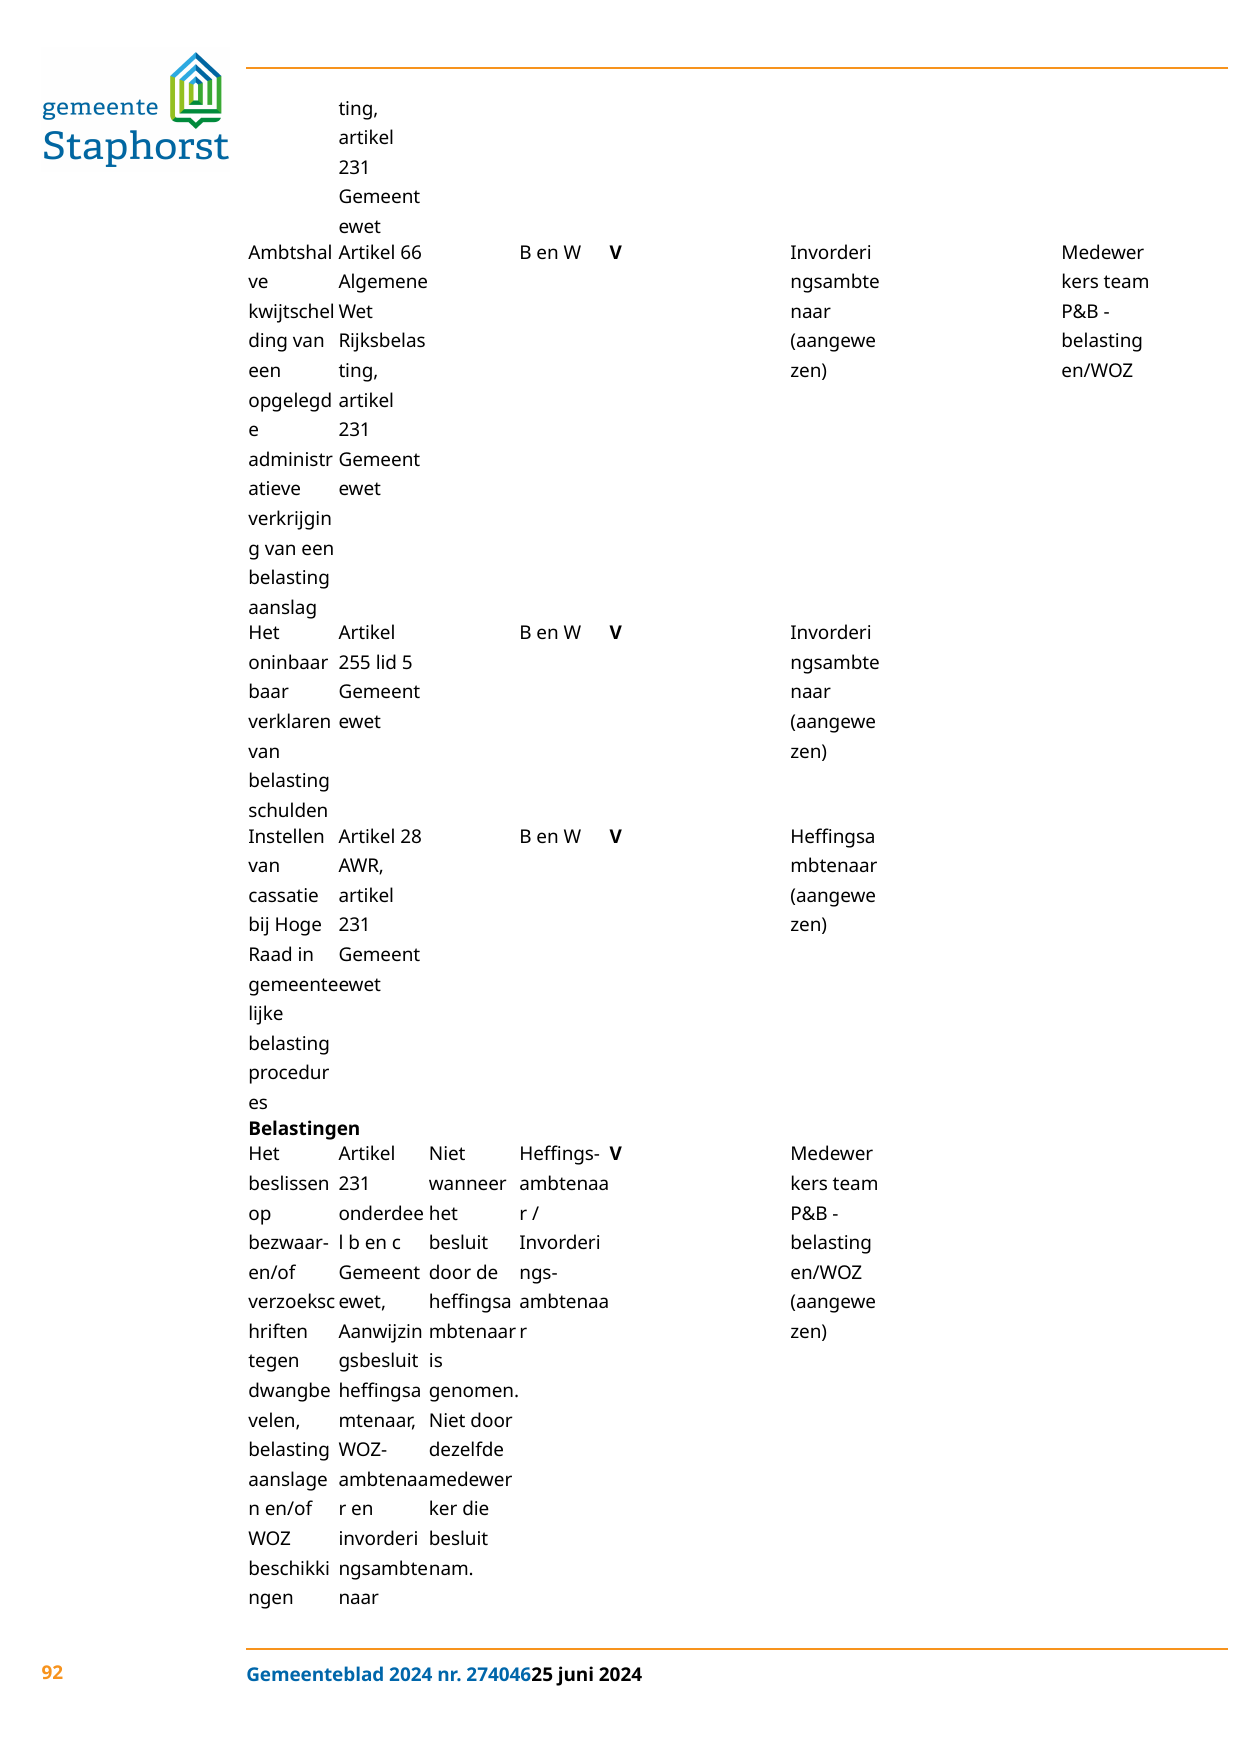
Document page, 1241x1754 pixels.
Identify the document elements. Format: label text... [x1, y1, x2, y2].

table_cell V [609, 239, 700, 619]
table_cell Heffingsambtenaar (aangewezen) [790, 823, 881, 1115]
table_cell [881, 239, 971, 619]
table_cell V [609, 620, 700, 823]
table_cell [429, 95, 519, 239]
table_cell [248, 95, 338, 239]
table_cell V [609, 1141, 700, 1610]
table_cell Instellen van cassatie bij Hoge Raad in gemeentelijke belasting procedures [248, 823, 338, 1115]
table_cell B en W [519, 620, 609, 823]
table_cell Ambtshalve kwijtschelding van een opgelegde administratieve verkrijging van een belastingaanslag [248, 239, 338, 619]
table_cell Belastingen [248, 1115, 1152, 1141]
table_cell V [609, 823, 700, 1115]
table_cell [429, 239, 519, 619]
table_cell Artikel 231 onderdeel b en c Gemeentewet, Aanwijzingsbesluit heffingsamtenaar, WOZ-ambtenaar en invorderingsambtenaar [338, 1141, 429, 1610]
table_cell Invorderingsambtenaar (aangewezen) [790, 620, 881, 823]
picture [41, 47, 231, 172]
table_cell [881, 620, 971, 823]
table_cell [1061, 1141, 1152, 1610]
table_cell [1061, 823, 1152, 1115]
table_cell [700, 823, 790, 1115]
table_cell Heffings-ambtenaar / Invorderings-ambtenaar [519, 1141, 609, 1610]
table_cell [700, 620, 790, 823]
table_cell [971, 620, 1061, 823]
table_cell ting, artikel 231 Gemeentewet [338, 95, 429, 239]
table_cell Artikel 28 AWR, artikel 231 Gemeentewet [338, 823, 429, 1115]
table_cell [971, 1141, 1061, 1610]
table_cell [881, 823, 971, 1115]
table_cell [429, 620, 519, 823]
table_cell B en W [519, 823, 609, 1115]
table_cell Invorderingsambtenaar (aangewezen) [790, 239, 881, 619]
table_cell [790, 95, 881, 239]
table_cell [519, 95, 609, 239]
table_cell Medewerkers team P&B - belastingen/WOZ (aangewezen) [790, 1141, 881, 1610]
table_cell [1061, 95, 1152, 239]
table_cell Het oninbaarbaar verklaren van belastingschulden [248, 620, 338, 823]
table_cell [971, 239, 1061, 619]
table_cell [609, 95, 700, 239]
table_cell Medewerkers team P&B - belastingen/WOZ [1061, 239, 1152, 619]
table_cell B en W [519, 239, 609, 619]
table_cell [881, 95, 971, 239]
table_cell [971, 95, 1061, 239]
table_cell Het beslissen op bezwaar- en/of verzoekschriften tegen dwangbevelen, belastingaanslagen en/of WOZ beschikkingen [248, 1141, 338, 1610]
table_cell [971, 823, 1061, 1115]
table_cell [881, 1141, 971, 1610]
table_cell [700, 95, 790, 239]
table_cell Niet wanneer het besluit door de heffingsambtenaar is genomen. Niet door dezelfde medewerker die besluit nam. [429, 1141, 519, 1610]
table_cell [700, 1141, 790, 1610]
table_cell [1061, 620, 1152, 823]
table_cell Artikel 66 Algemene Wet Rijksbelasting, artikel 231 Gemeentewet [338, 239, 429, 619]
table_cell [429, 823, 519, 1115]
table_cell Artikel 255 lid 5 Gemeentewet [338, 620, 429, 823]
table_cell [700, 239, 790, 619]
